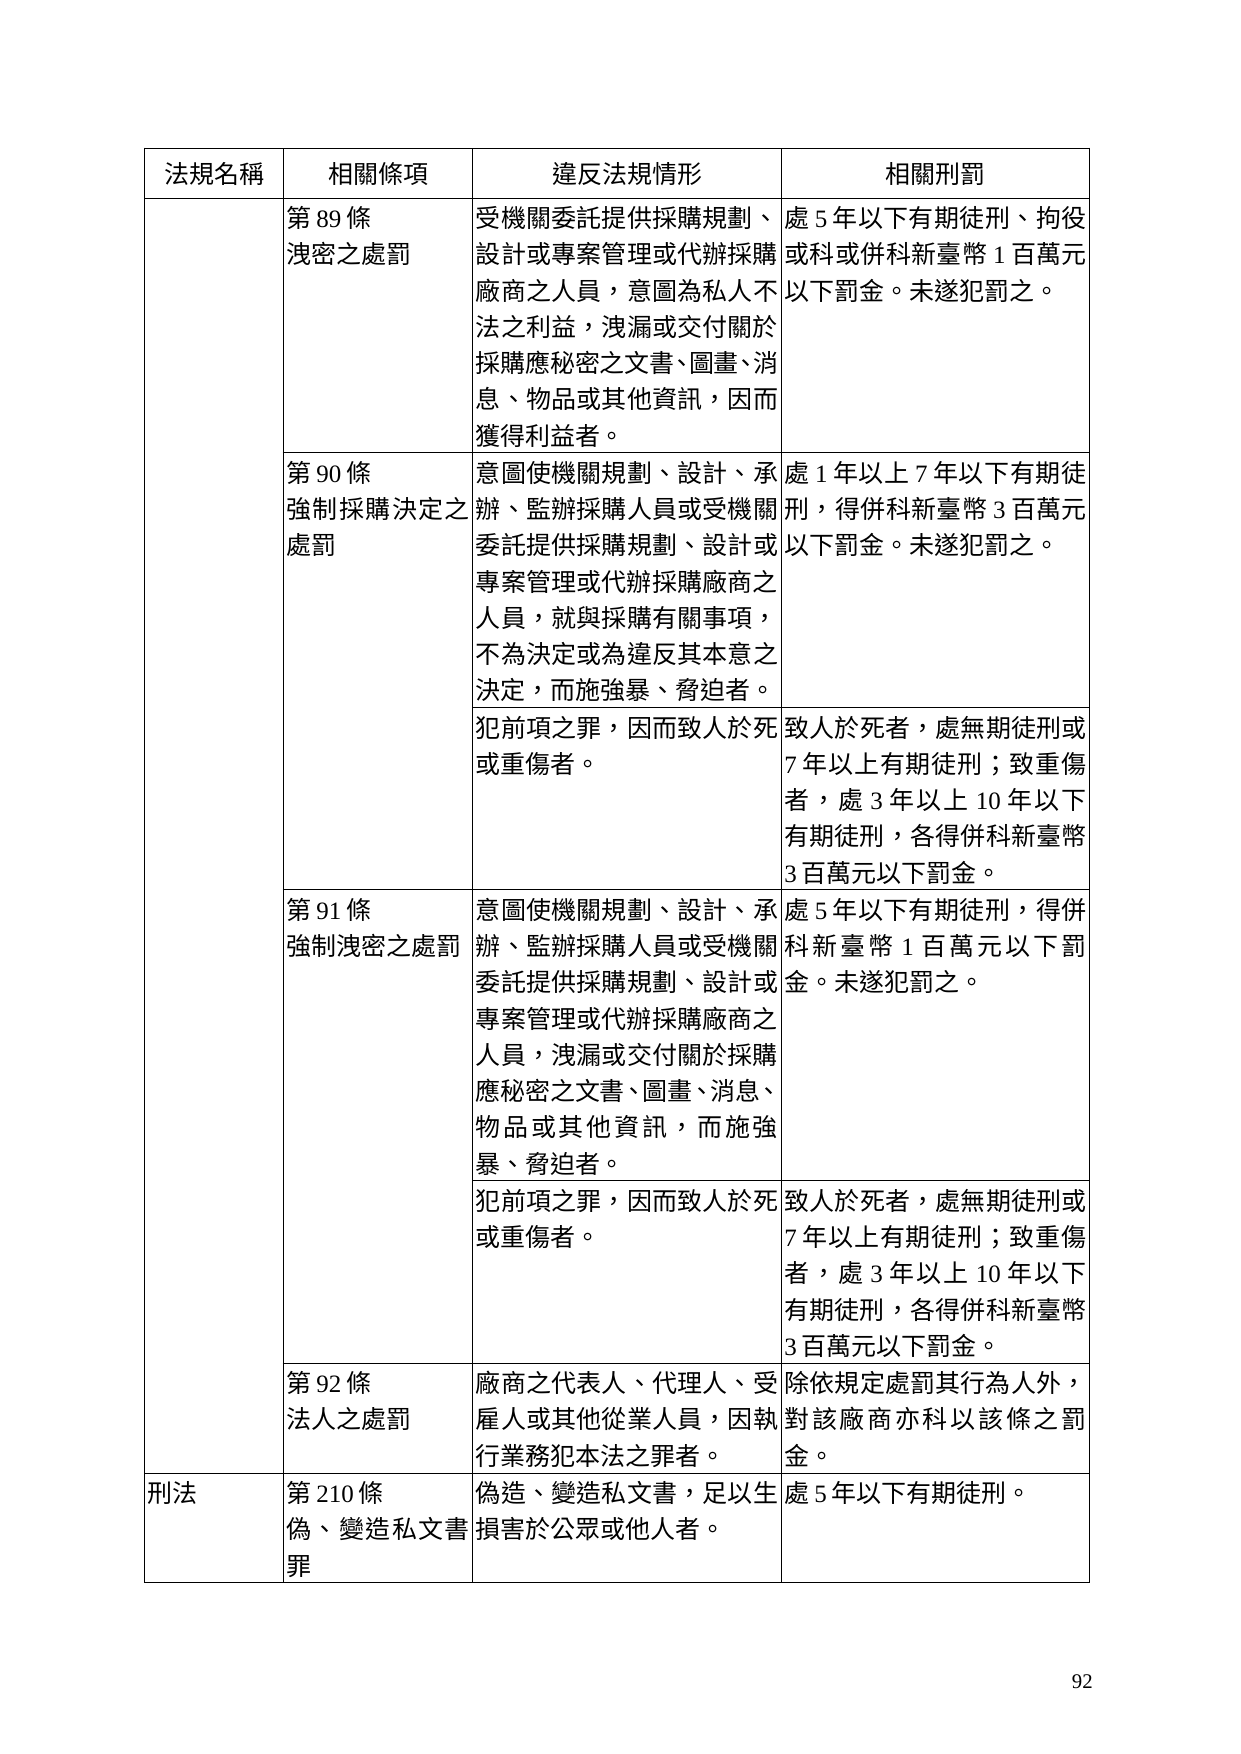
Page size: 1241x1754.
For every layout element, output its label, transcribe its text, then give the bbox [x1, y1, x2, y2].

table_header 違反法規情形 [473, 149, 781, 197]
table_cell 第91條 強制洩密之處罰 [284, 890, 472, 1363]
table_cell 致人於死者，處無期徒刑或7年以上有期徒刑；致重傷者，處3年以上10年以下有期徒刑，各得併科新臺幣3百萬元以下罰金。 [782, 1181, 1089, 1363]
table_cell 第92條 法人之處罰 [284, 1364, 472, 1472]
table_cell 犯前項之罪，因而致人於死或重傷者。 [473, 1181, 781, 1363]
table_cell 第89條 洩密之處罰 [284, 199, 472, 452]
table_cell 犯前項之罪，因而致人於死或重傷者。 [473, 708, 781, 889]
table_cell 刑法 [145, 1474, 283, 1582]
table_header 相關條項 [284, 149, 472, 197]
table_header 相關刑罰 [782, 149, 1089, 197]
table_cell 意圖使機關規劃、設計、承辦、監辦採購人員或受機關委託提供採購規劃、設計或專案管理或代辦採購廠商之人員，洩漏或交付關於採購應秘密之文書、圖畫、消息、物品或其他資訊，而施強暴、脅迫者。 [473, 890, 781, 1180]
table_cell 第90條 強制採購決定之處罰 [284, 453, 472, 889]
table_cell 除依規定處罰其行為人外，對該廠商亦科以該條之罰金。 [782, 1364, 1089, 1472]
table_cell 意圖使機關規劃、設計、承辦、監辦採購人員或受機關委託提供採購規劃、設計或專案管理或代辦採購廠商之人員，就與採購有關事項，不為決定或為違反其本意之決定，而施強暴、脅迫者。 [473, 453, 781, 707]
table_cell 偽造、變造私文書，足以生損害於公眾或他人者。 [473, 1474, 781, 1582]
table_cell 處5年以下有期徒刑。 [782, 1474, 1089, 1582]
table_cell 受機關委託提供採購規劃、設計或專案管理或代辦採購廠商之人員，意圖為私人不法之利益，洩漏或交付關於採購應秘密之文書、圖畫、消息、物品或其他資訊，因而獲得利益者。 [473, 199, 781, 452]
table_cell [145, 199, 283, 1472]
table_cell 處1年以上7年以下有期徒刑，得併科新臺幣3百萬元以下罰金。未遂犯罰之。 [782, 453, 1089, 707]
table_cell 廠商之代表人、代理人、受雇人或其他從業人員，因執行業務犯本法之罪者。 [473, 1364, 781, 1472]
table_header 法規名稱 [145, 149, 283, 197]
table_cell 處5年以下有期徒刑、拘役或科或併科新臺幣1百萬元以下罰金。未遂犯罰之。 [782, 199, 1089, 452]
table_cell 致人於死者，處無期徒刑或7年以上有期徒刑；致重傷者，處3年以上10年以下有期徒刑，各得併科新臺幣3百萬元以下罰金。 [782, 708, 1089, 889]
table_cell 處5年以下有期徒刑，得併科新臺幣1百萬元以下罰金。未遂犯罰之。 [782, 890, 1089, 1180]
table_cell 第210條 偽、變造私文書罪 [284, 1474, 472, 1582]
